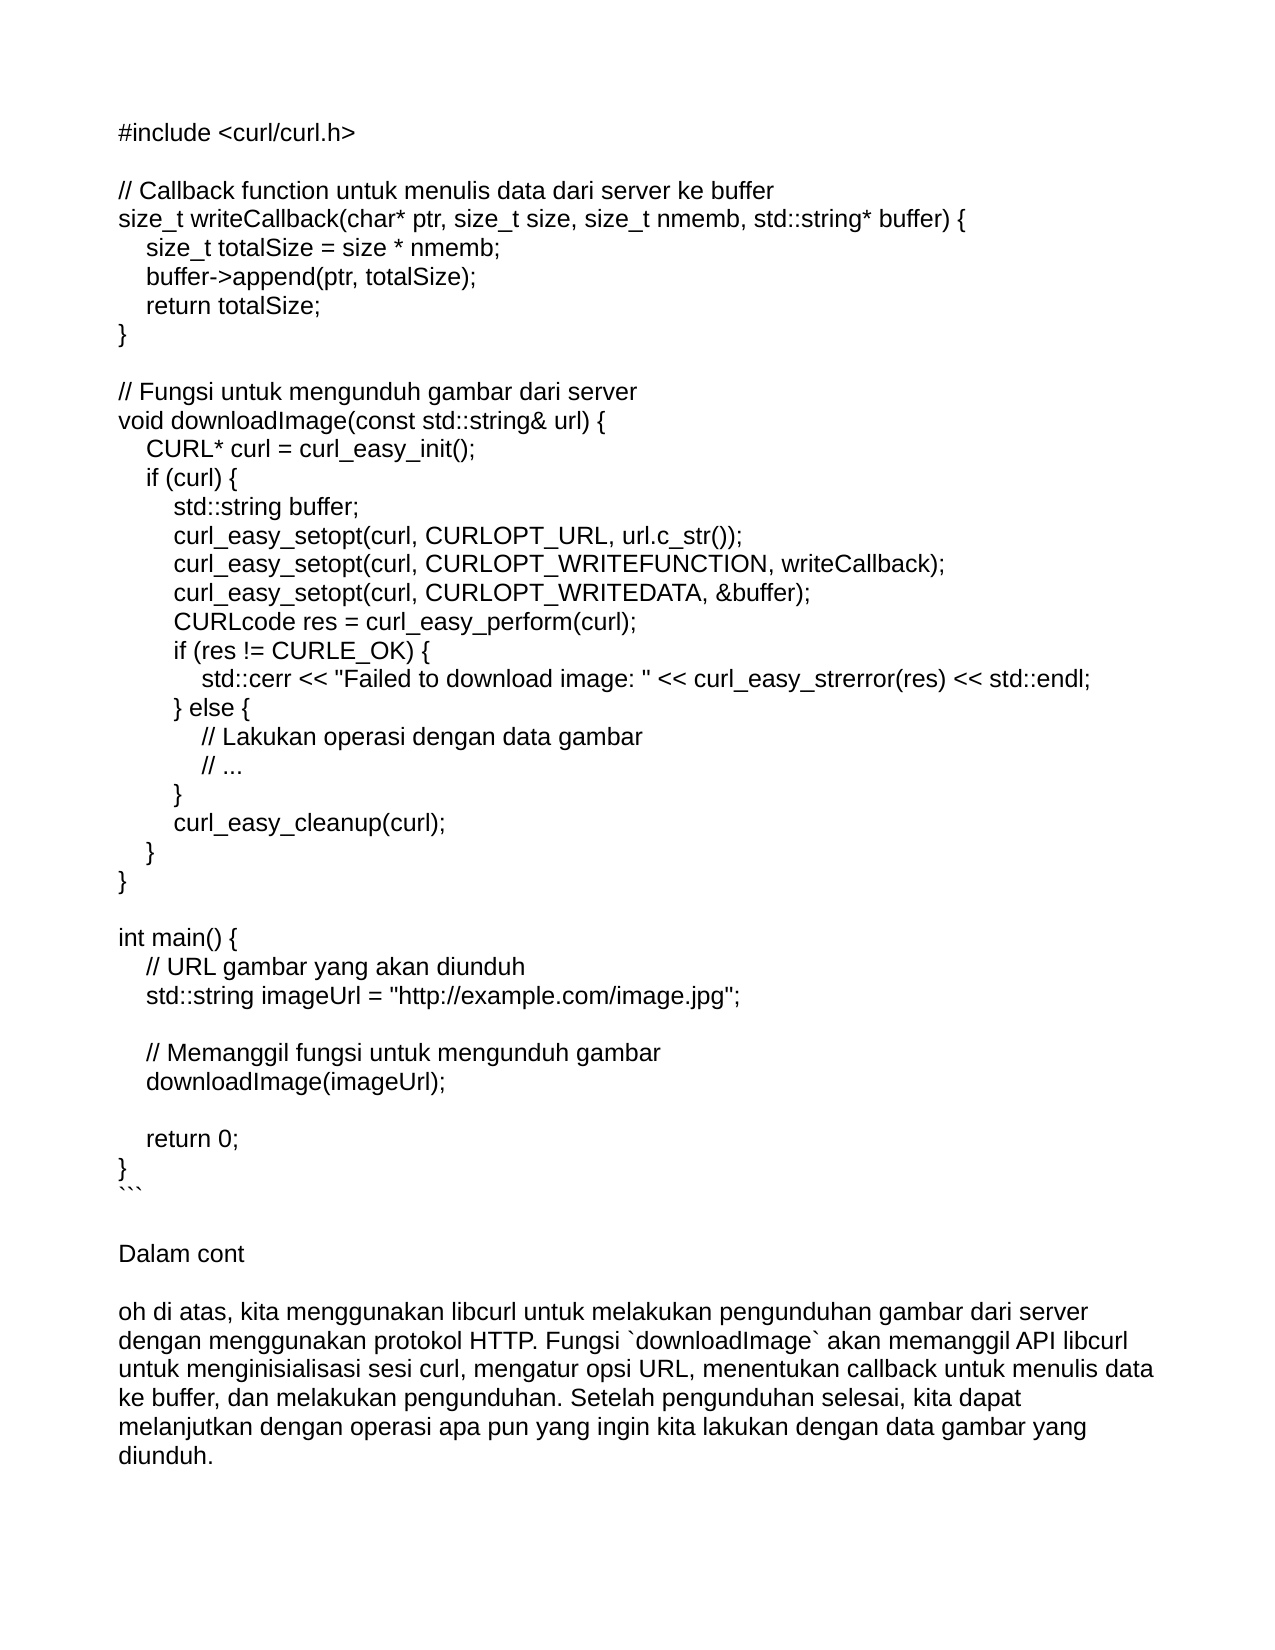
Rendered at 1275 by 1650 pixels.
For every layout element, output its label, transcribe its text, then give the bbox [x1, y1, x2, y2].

text } [118, 866, 1157, 894]
text curl_easy_setopt(curl, CURLOPT_WRITEFUNCTION, writeCallback); [118, 549, 1157, 578]
text } [118, 1153, 1157, 1182]
text } [118, 837, 1157, 866]
text curl_easy_cleanup(curl); [118, 808, 1157, 837]
text // URL gambar yang akan diunduh [118, 952, 1157, 981]
text // ... [118, 751, 1157, 779]
text } [118, 319, 1157, 348]
text } else { [118, 693, 1157, 722]
text buffer->append(ptr, totalSize); [118, 262, 1157, 291]
text return 0; [118, 1124, 1157, 1153]
text oh di atas, kita menggunakan libcurl untuk melakukan pengunduhan gambar dari server dengan menggunakan protokol HTTP. Fungsi `downloadImage` akan memanggil API libcurl untuk menginisialisasi sesi curl, mengatur opsi URL, menentukan callback untuk menulis data ke buffer, dan melakukan pengunduhan. Setelah pengunduhan selesai, kita dapat melanjutkan dengan operasi apa pun yang ingin kita lakukan dengan data gambar yang diunduh. [118, 1297, 1157, 1469]
text curl_easy_setopt(curl, CURLOPT_WRITEDATA, &buffer); [118, 578, 1157, 607]
text CURLcode res = curl_easy_perform(curl); [118, 607, 1157, 636]
text if (res != CURLE_OK) { [118, 636, 1157, 664]
text std::string imageUrl = "http://example.com/image.jpg"; [118, 981, 1157, 1009]
text std::string buffer; [118, 492, 1157, 521]
text #include <curl/curl.h> [118, 118, 1157, 147]
text Dalam cont [118, 1239, 1157, 1268]
text void downloadImage(const std::string& url) { [118, 406, 1157, 434]
text downloadImage(imageUrl); [118, 1067, 1157, 1096]
text curl_easy_setopt(curl, CURLOPT_URL, url.c_str()); [118, 521, 1157, 549]
text std::cerr << "Failed to download image: " << curl_easy_strerror(res) << std::endl; [118, 664, 1157, 693]
text return totalSize; [118, 291, 1157, 319]
text } [118, 779, 1157, 808]
text size_t writeCallback(char* ptr, size_t size, size_t nmemb, std::string* buffer) { [118, 204, 1157, 233]
text CURL* curl = curl_easy_init(); [118, 434, 1157, 463]
text // Lakukan operasi dengan data gambar [118, 722, 1157, 751]
text // Callback function untuk menulis data dari server ke buffer [118, 176, 1157, 204]
text if (curl) { [118, 463, 1157, 492]
text // Fungsi untuk mengunduh gambar dari server [118, 377, 1157, 406]
text ``` [118, 1182, 1157, 1211]
text // Memanggil fungsi untuk mengunduh gambar [118, 1038, 1157, 1067]
text size_t totalSize = size * nmemb; [118, 233, 1157, 262]
text int main() { [118, 923, 1157, 952]
